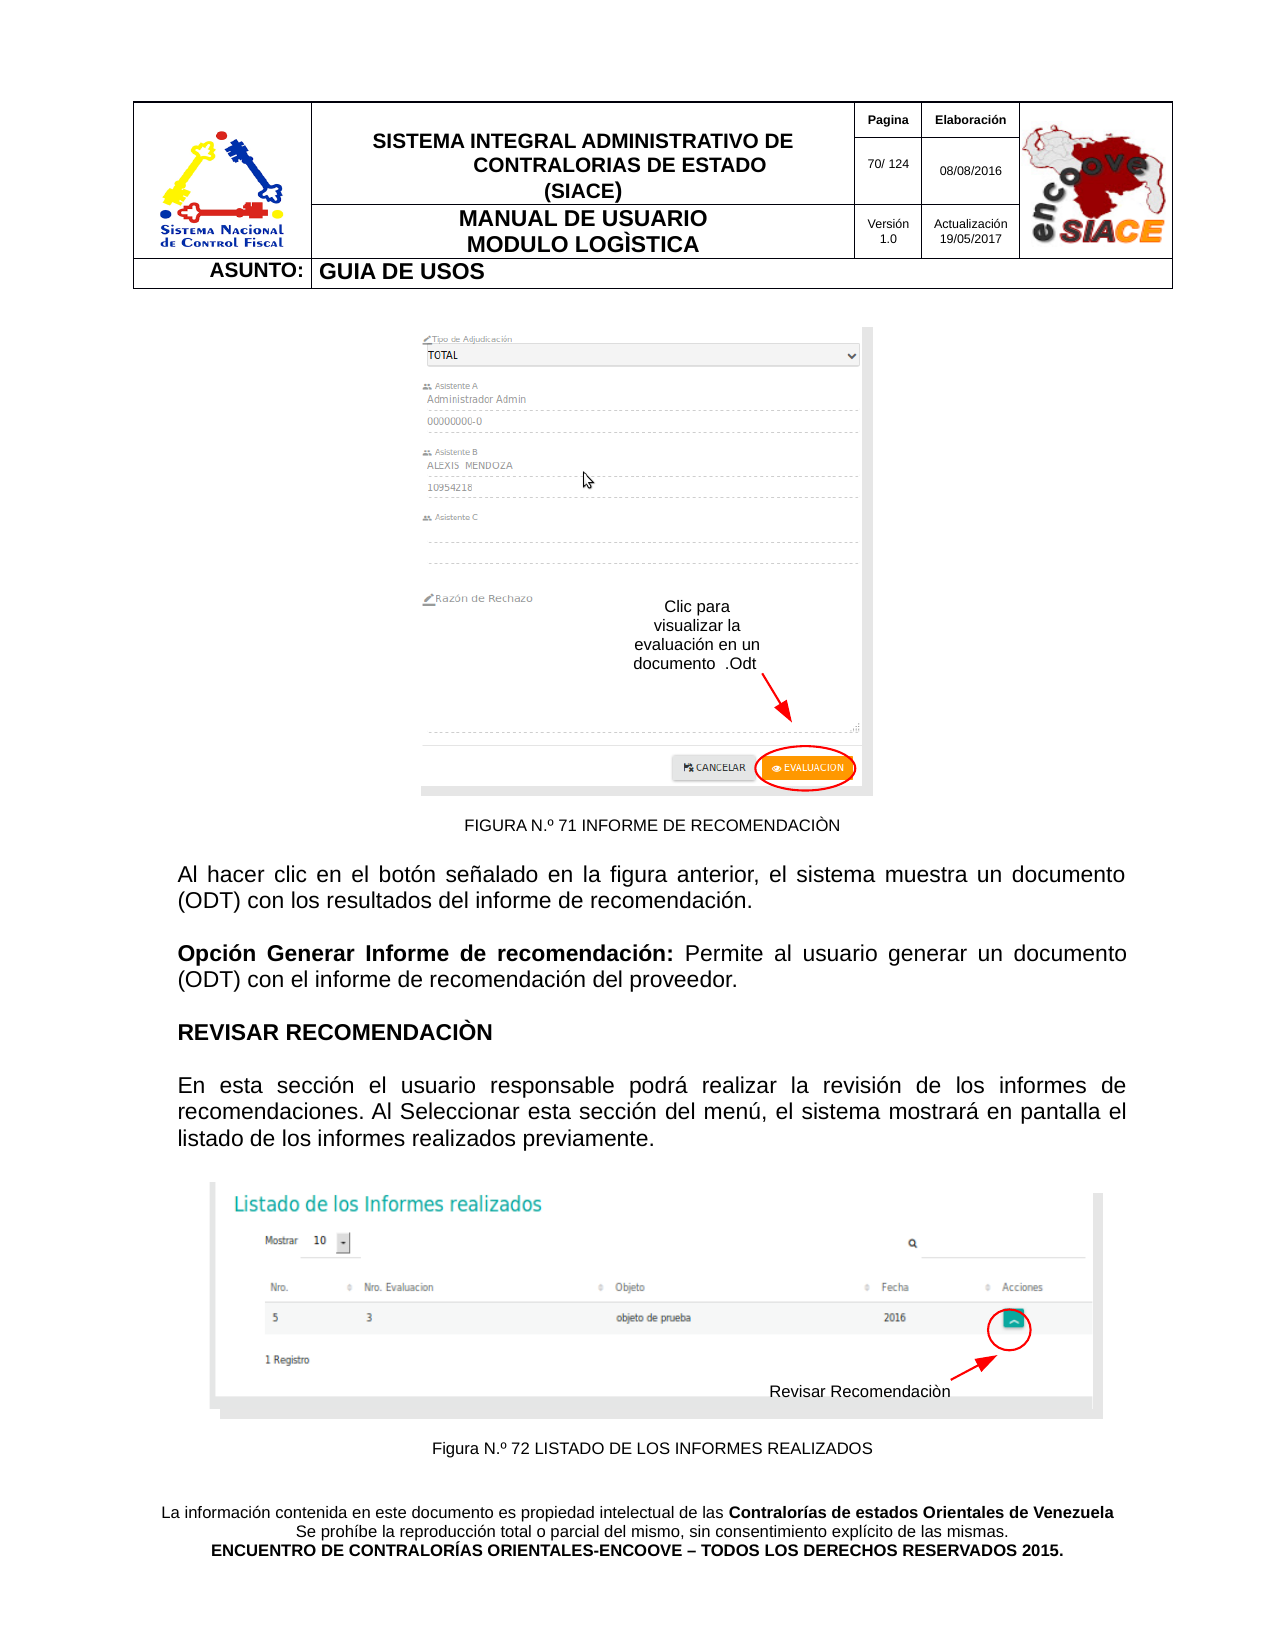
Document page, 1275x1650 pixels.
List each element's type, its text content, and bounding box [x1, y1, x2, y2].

text FIGURA N.º 71 INFORME DE RECOMENDACIÒN [177, 816, 1127, 835]
picture [1021, 121, 1167, 248]
text En esta sección el usuario responsable podrá realizar la revisión de los informes de recomendaciones. Al Seleccionar esta sección del menú, el sistema mostrará en pantalla el listado de los informes realizados previamente. [177, 1072, 1127, 1151]
text Al hacer clic en el botón señalado en la figura anterior, el sistema muestra un documento (ODT) con los resultados del informe de recomendación. [177, 861, 1127, 914]
text Figura N.º 72 LISTADO DE LOS INFORMES REALIZADOS [177, 1438, 1127, 1458]
picture [209, 1182, 1093, 1409]
text Opción Generar Informe de recomendación: Permite al usuario generar un documento (ODT) con el informe de recomendación del proveedor. [177, 940, 1127, 993]
subtitle REVISAR RECOMENDACIÒN [177, 1019, 1127, 1046]
picture [757, 748, 854, 786]
picture [150, 127, 296, 254]
picture [410, 316, 862, 786]
